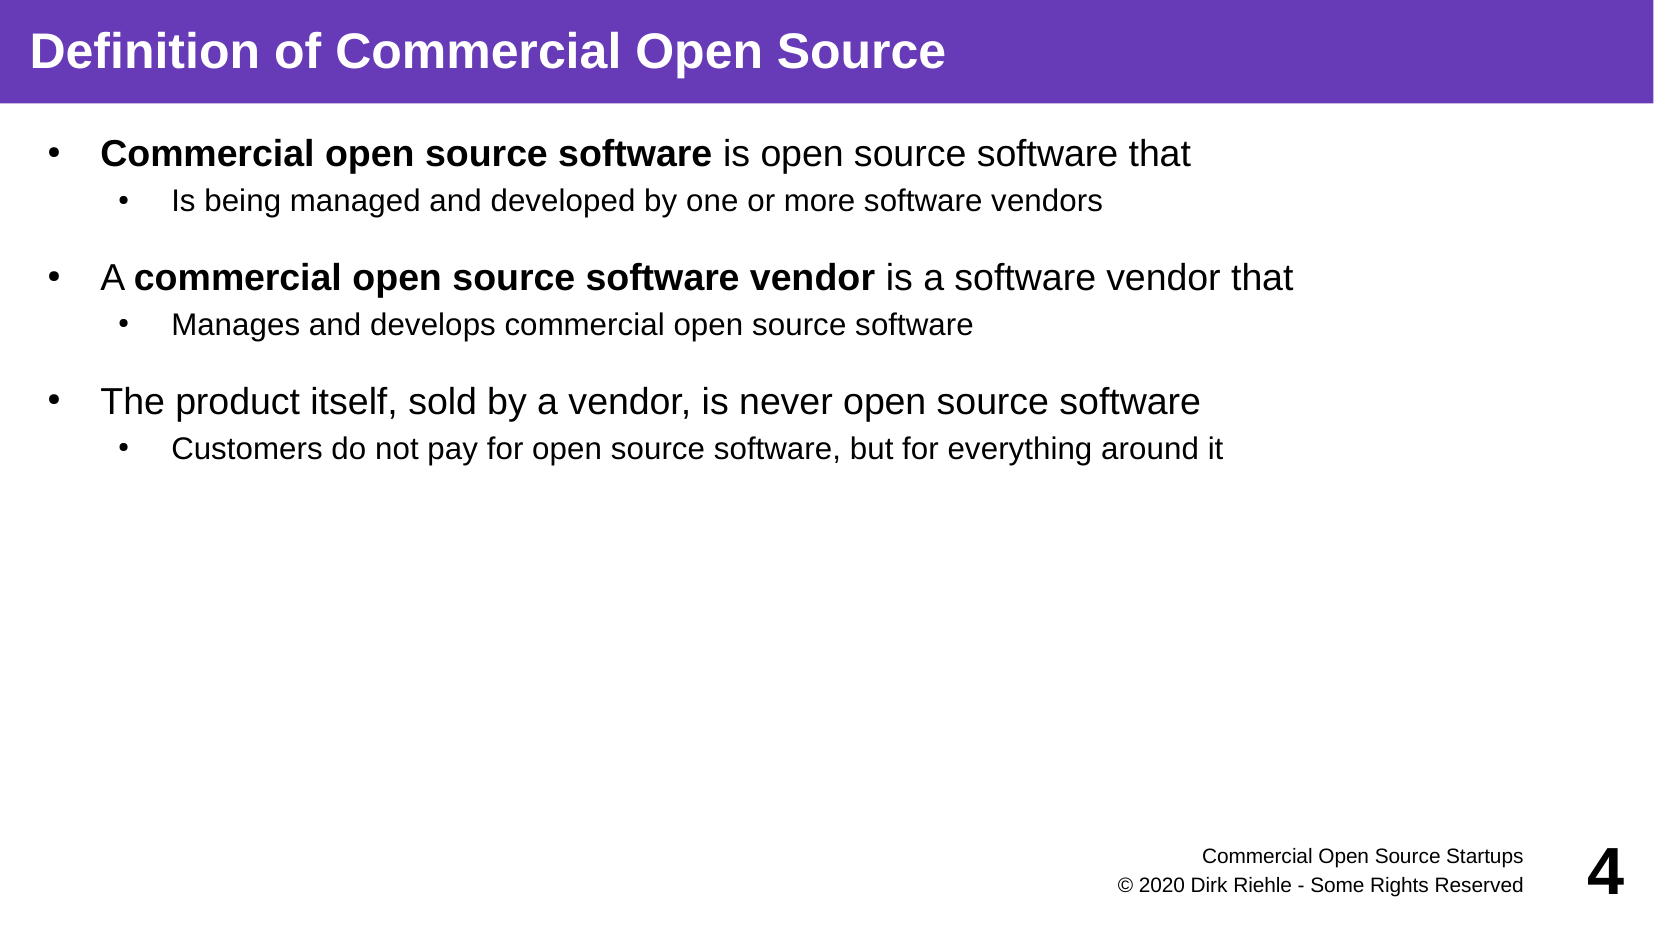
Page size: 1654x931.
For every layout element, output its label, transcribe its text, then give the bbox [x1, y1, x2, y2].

title Definition of Commercial Open Source [0, 0, 1654, 104]
list Commercial open source software is open source software that Is being managed and developed by one or more software vendors A commercial open source software vendor is a software vendor that Manages and develops commercial open source software The product itself, sold by a vendor, is never open source software Customers do not pay for open source software, but for everything around it [29, 132, 1625, 813]
